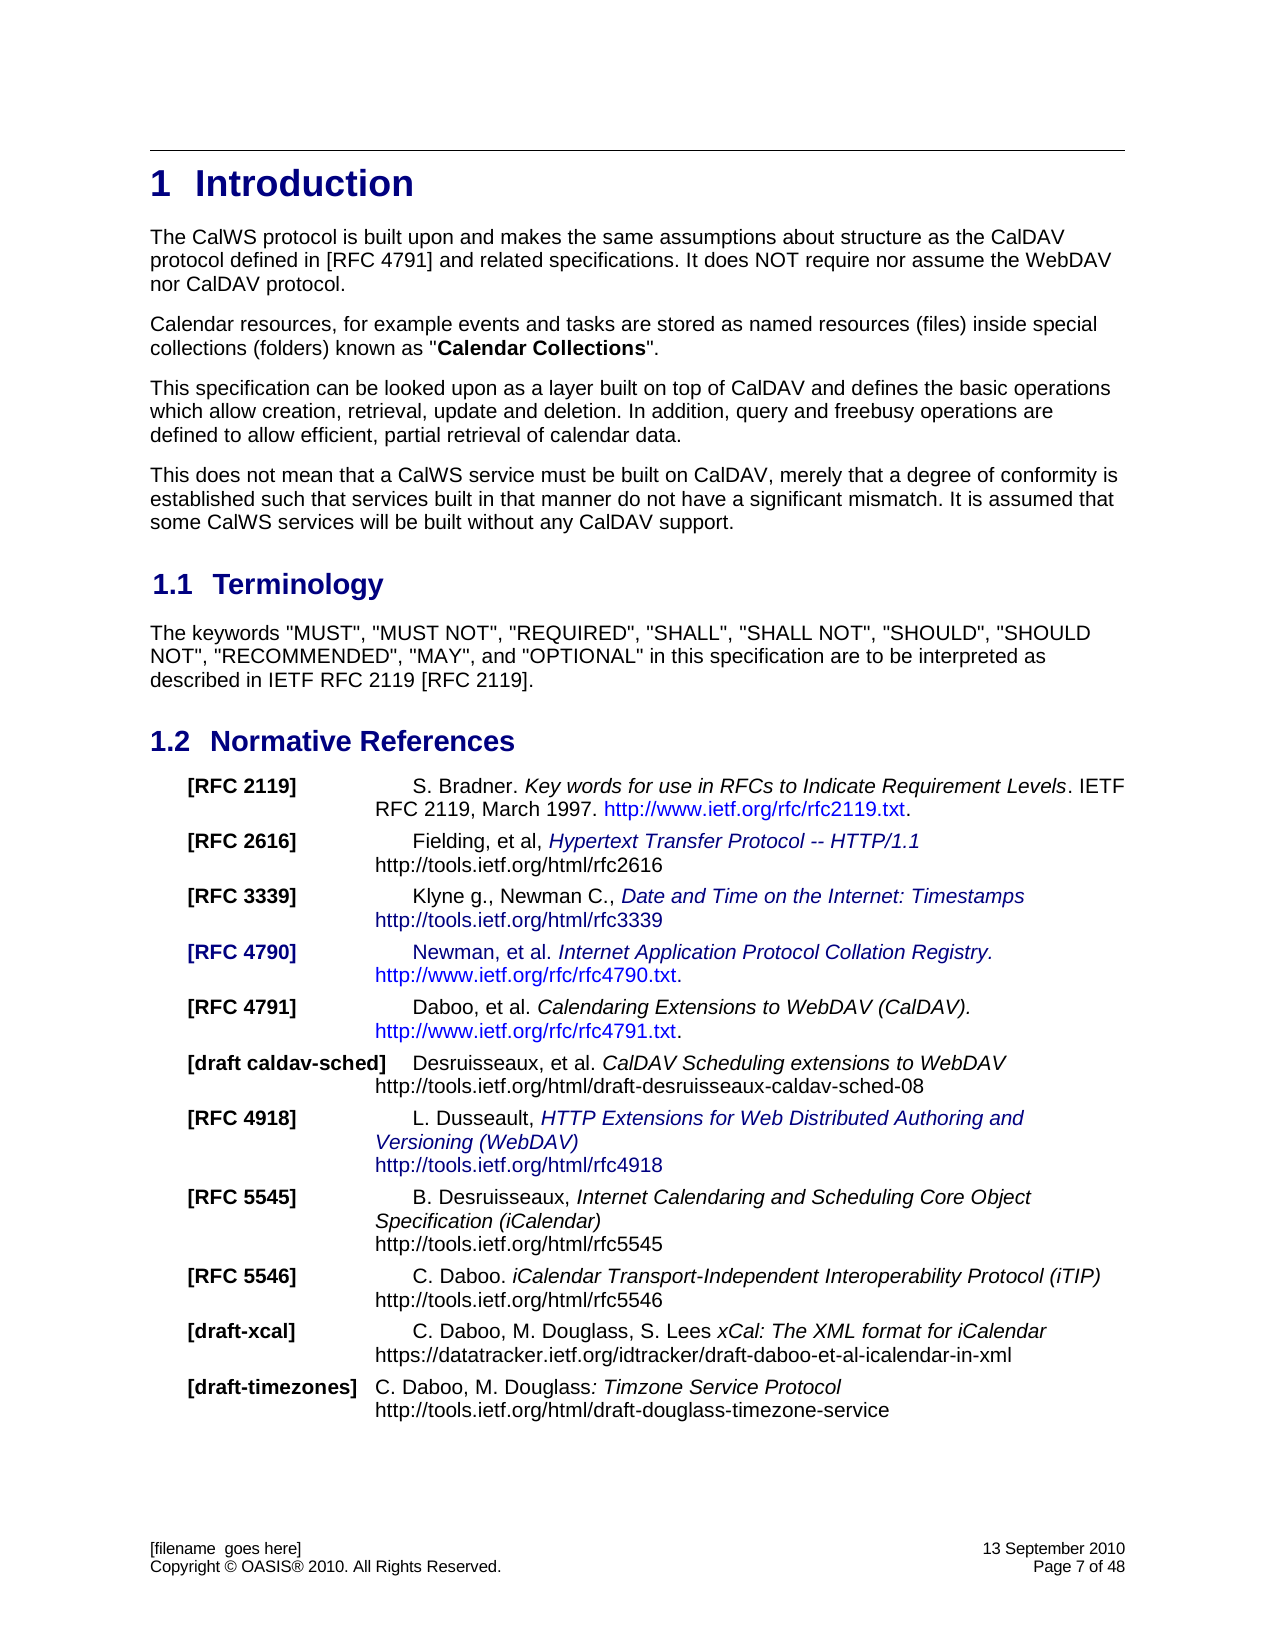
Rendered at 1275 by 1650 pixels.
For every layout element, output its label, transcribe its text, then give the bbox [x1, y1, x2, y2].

text The CalWS protocol is built upon and makes the same assumptions about structure as the CalDAV protocol defined in [RFC 4791] and related specifications. It does NOT require nor assume the WebDAV nor CalDAV protocol. [150, 225, 1125, 296]
text [RFC 5546] C. Daboo. iCalendar Transport-Independent Interoperability Protocol (iTIP) http://tools.ietf.org/html/rfc5546 [187, 1264, 1125, 1312]
text [RFC 5545] B. Desruisseaux, Internet Calendaring and Scheduling Core Object Specification (iCalendar) http://tools.ietf.org/html/rfc5545 [187, 1186, 1125, 1256]
text [draft-timezones] C. Daboo, M. Douglass: Timzone Service Protocol http://tools.ietf.org/html/draft-douglass-timezone-service [187, 1375, 1125, 1422]
text [RFC 2616] Fielding, et al, Hypertext Transfer Protocol -- HTTP/1.1 http://tools.ietf.org/html/rfc2616 [187, 829, 1125, 877]
text [RFC 4790] Newman, et al. Internet Application Protocol Collation Registry. http://www.ietf.org/rfc/rfc4790.txt. [187, 940, 1125, 987]
text [RFC 3339] Klyne g., Newman C., Date and Time on the Internet: Timestamps http://tools.ietf.org/html/rfc3339 [187, 885, 1125, 932]
subtitle Introduction [150, 151, 1125, 204]
subtitle Terminology [152, 568, 1125, 600]
text [RFC 2119] S. Bradner. Key words for use in RFCs to Indicate Requirement Levels. IETF RFC 2119, March 1997. http://www.ietf.org/rfc/rfc2119.txt. [187, 774, 1125, 821]
text Calendar resources, for example events and tasks are stored as named resources (files) inside special collections (folders) known as "Calendar Collections". [150, 313, 1125, 360]
text [draft-xcal] C. Daboo, M. Douglass, S. Lees xCal: The XML format for iCalendar https://datatracker.ietf.org/idtracker/draft-daboo-et-al-icalendar-in-xml [187, 1320, 1125, 1367]
text This specification can be looked upon as a layer built on top of CalDAV and defines the basic operations which allow creation, retrieval, update and deletion. In addition, query and freebusy operations are defined to allow efficient, partial retrieval of calendar data. [150, 376, 1125, 447]
text [RFC 4918] L. Dusseault, HTTP Extensions for Web Distributed Authoring and Versioning (WebDAV) http://tools.ietf.org/html/rfc4918 [187, 1107, 1125, 1177]
text This does not mean that a CalWS service must be built on CalDAV, merely that a degree of conformity is established such that services built in that manner do not have a significant mismatch. It is assumed that some CalWS services will be built without any CalDAV support. [150, 464, 1125, 534]
subtitle Normative References [150, 725, 1125, 757]
text [draft caldav-sched] Desruisseaux, et al. CalDAV Scheduling extensions to WebDAV http://tools.ietf.org/html/draft-desruisseaux-caldav-sched-08 [187, 1051, 1125, 1098]
text [RFC 4791] Daboo, et al. Calendaring Extensions to WebDAV (CalDAV). http://www.ietf.org/rfc/rfc4791.txt. [187, 996, 1125, 1043]
text The keywords "MUST", "MUST NOT", "REQUIRED", "SHALL", "SHALL NOT", "SHOULD", "SHOULD NOT", "RECOMMENDED", "MAY", and "OPTIONAL" in this specification are to be interpreted as described in IETF RFC 2119 [RFC 2119]. [150, 621, 1125, 692]
